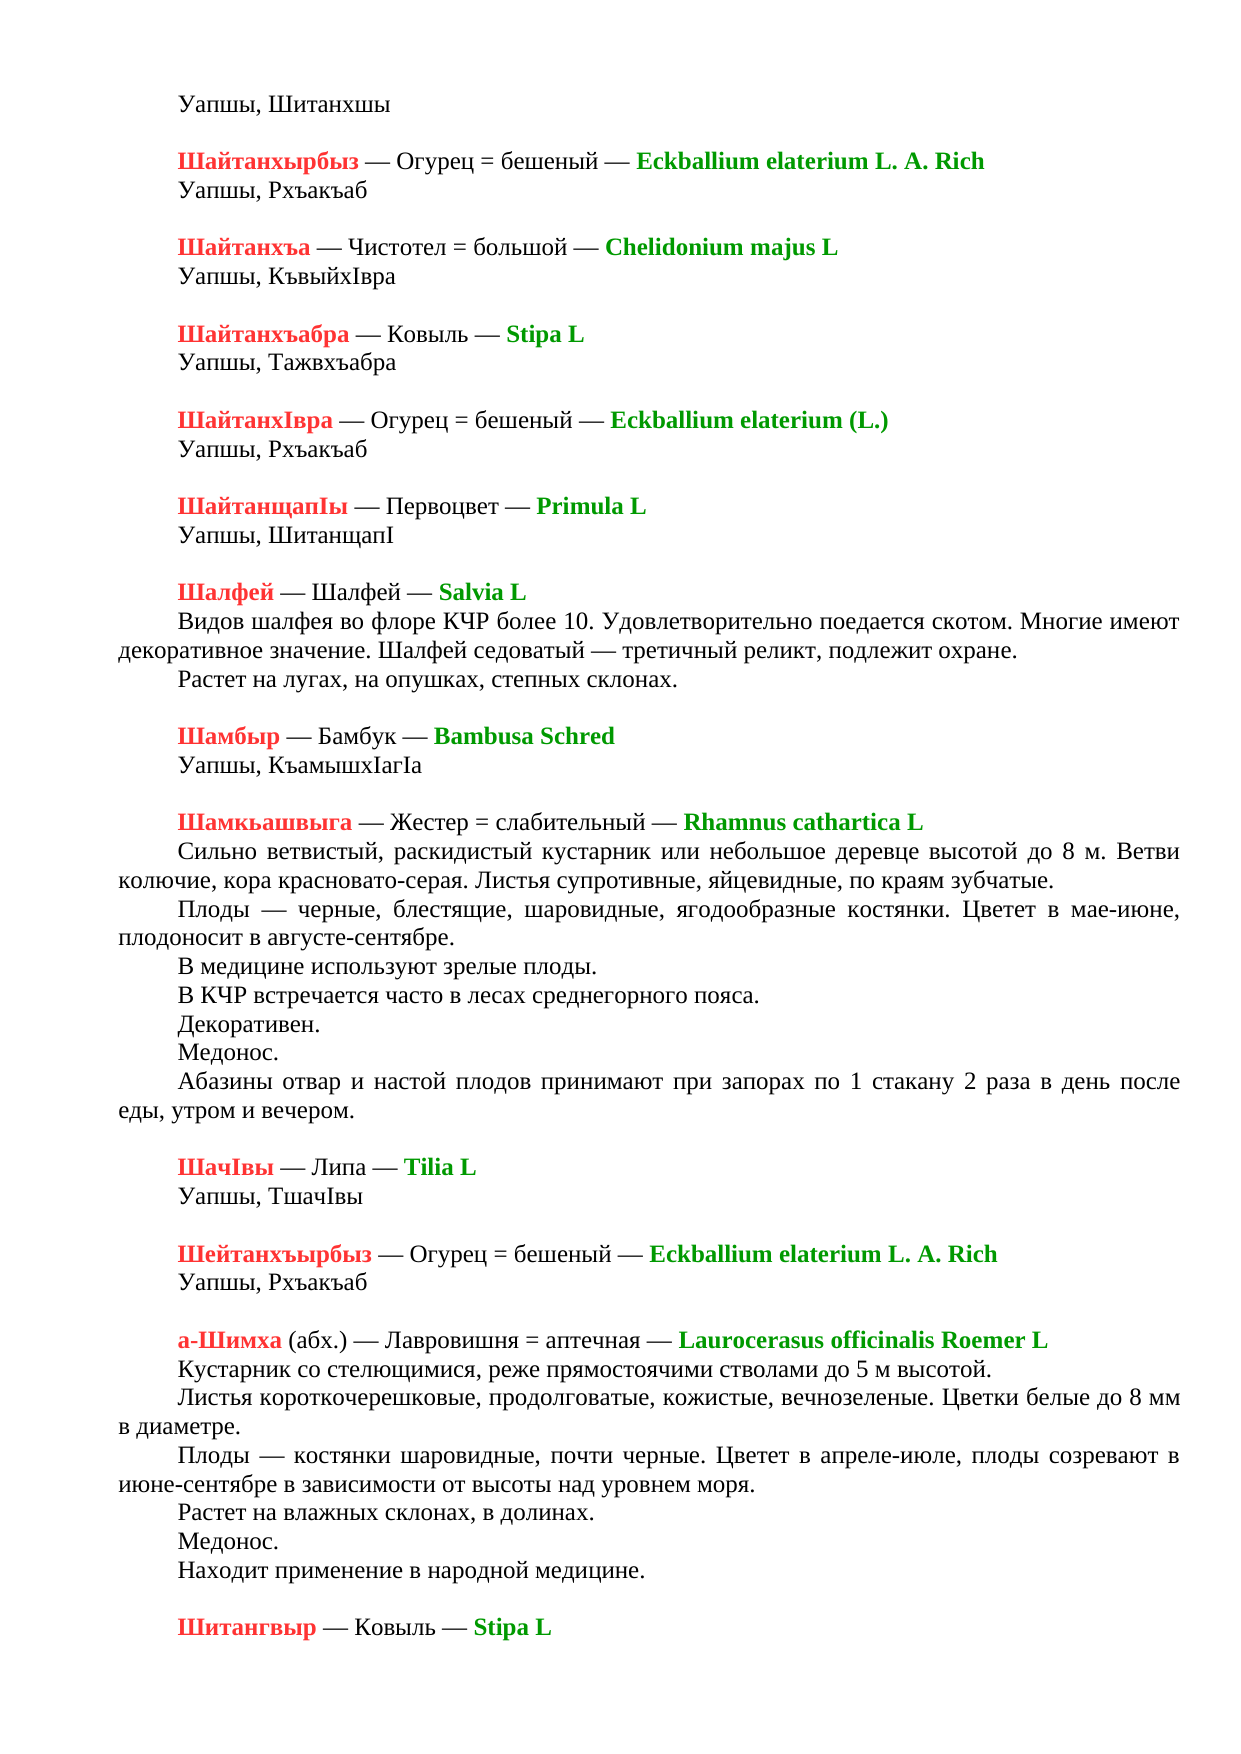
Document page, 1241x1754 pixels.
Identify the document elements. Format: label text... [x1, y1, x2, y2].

text Шайтанхъа — Чистотел = большой — Chelidonium majus L [118, 232, 1181, 261]
text Плоды — костянки шаровидные, почти черные. Цветет в апреле-июле, плоды созревают в июне-сентябре в зависимости от высоты над уровнем моря. [118, 1440, 1181, 1497]
text ШайтанхIвра — Огурец = бешеный — Eckballium elaterium (L.) [118, 405, 1181, 434]
text Медонос. [118, 1037, 1181, 1066]
text Медонос. [118, 1526, 1181, 1555]
text Уапшы, КъамышхIагIа [118, 750, 1181, 779]
text Находит применение в народной медицине. [118, 1555, 1181, 1584]
text Растет на лугах, на опушках, степных склонах. [118, 664, 1181, 692]
text Уапшы, КъвыйхIвра [118, 261, 1181, 290]
text Шайтанхырбыз — Огурец = бешеный — Eckballium elaterium L. A. Rich [118, 146, 1181, 175]
text Уапшы, Рхъакъаб [118, 175, 1181, 204]
text Видов шалфея во флоре КЧР более 10. Удовлетворительно поедается скотом. Многие имеют декоративное значение. Шалфей седоватый — третичный реликт, подлежит охране. [118, 606, 1181, 664]
text Шитангвыр — Ковыль — Stipa L [118, 1612, 1181, 1641]
text Кустарник со стелющимися, реже прямостоячими стволами до 5 м высотой. [118, 1354, 1181, 1382]
text Шейтанхъырбыз — Огурец = бешеный — Eckballium elaterium L. A. Rich [118, 1239, 1181, 1267]
text Уапшы, Рхъакъаб [118, 434, 1181, 462]
text Шайтанхъабра — Ковыль — Stipa L [118, 319, 1181, 347]
text Листья короткочерешковые, продолговатые, кожистые, вечнозеленые. Цветки белые до 8 мм в диаметре. [118, 1382, 1181, 1440]
text В КЧР встречается часто в лесах среднегорного пояса. [118, 980, 1181, 1009]
text Уапшы, ШитанщапI [118, 520, 1181, 549]
text Шамбыр — Бамбук — Bambusa Schred [118, 721, 1181, 750]
text Уапшы, Тажвхъабра [118, 347, 1181, 376]
text Уапшы, Шитанхшы [118, 89, 1181, 117]
text Абазины отвар и настой плодов принимают при запорах по 1 стакану 2 раза в день после еды, утром и вечером. [118, 1066, 1181, 1124]
text Шамкьашвыга — Жестер = слабительный — Rhamnus cathartica L [118, 807, 1181, 836]
text Плоды — черные, блестящие, шаровидные, ягодообразные костянки. Цветет в мае-июне, плодоносит в августе-сентябре. [118, 894, 1181, 951]
text Декоративен. [118, 1009, 1181, 1037]
text ШачIвы — Липа — Tilia L [118, 1152, 1181, 1181]
text В медицине используют зрелые плоды. [118, 951, 1181, 980]
text Растет на влажных склонах, в долинах. [118, 1497, 1181, 1526]
text Уапшы, Рхъакъаб [118, 1267, 1181, 1296]
text а-Шимха (абх.) — Лавровишня = аптечная — Laurocerasus officinalis Roemer L [118, 1325, 1181, 1354]
text ШайтанщапIы — Первоцвет — Primula L [118, 491, 1181, 520]
text Уапшы, ТшачIвы [118, 1181, 1181, 1210]
text Шалфей — Шалфей — Salvia L [118, 577, 1181, 606]
text Сильно ветвистый, раскидистый кустарник или небольшое деревце высотой до 8 м. Ветви колючие, кора красновато-серая. Листья супротивные, яйцевидные, по краям зубчатые. [118, 836, 1181, 894]
